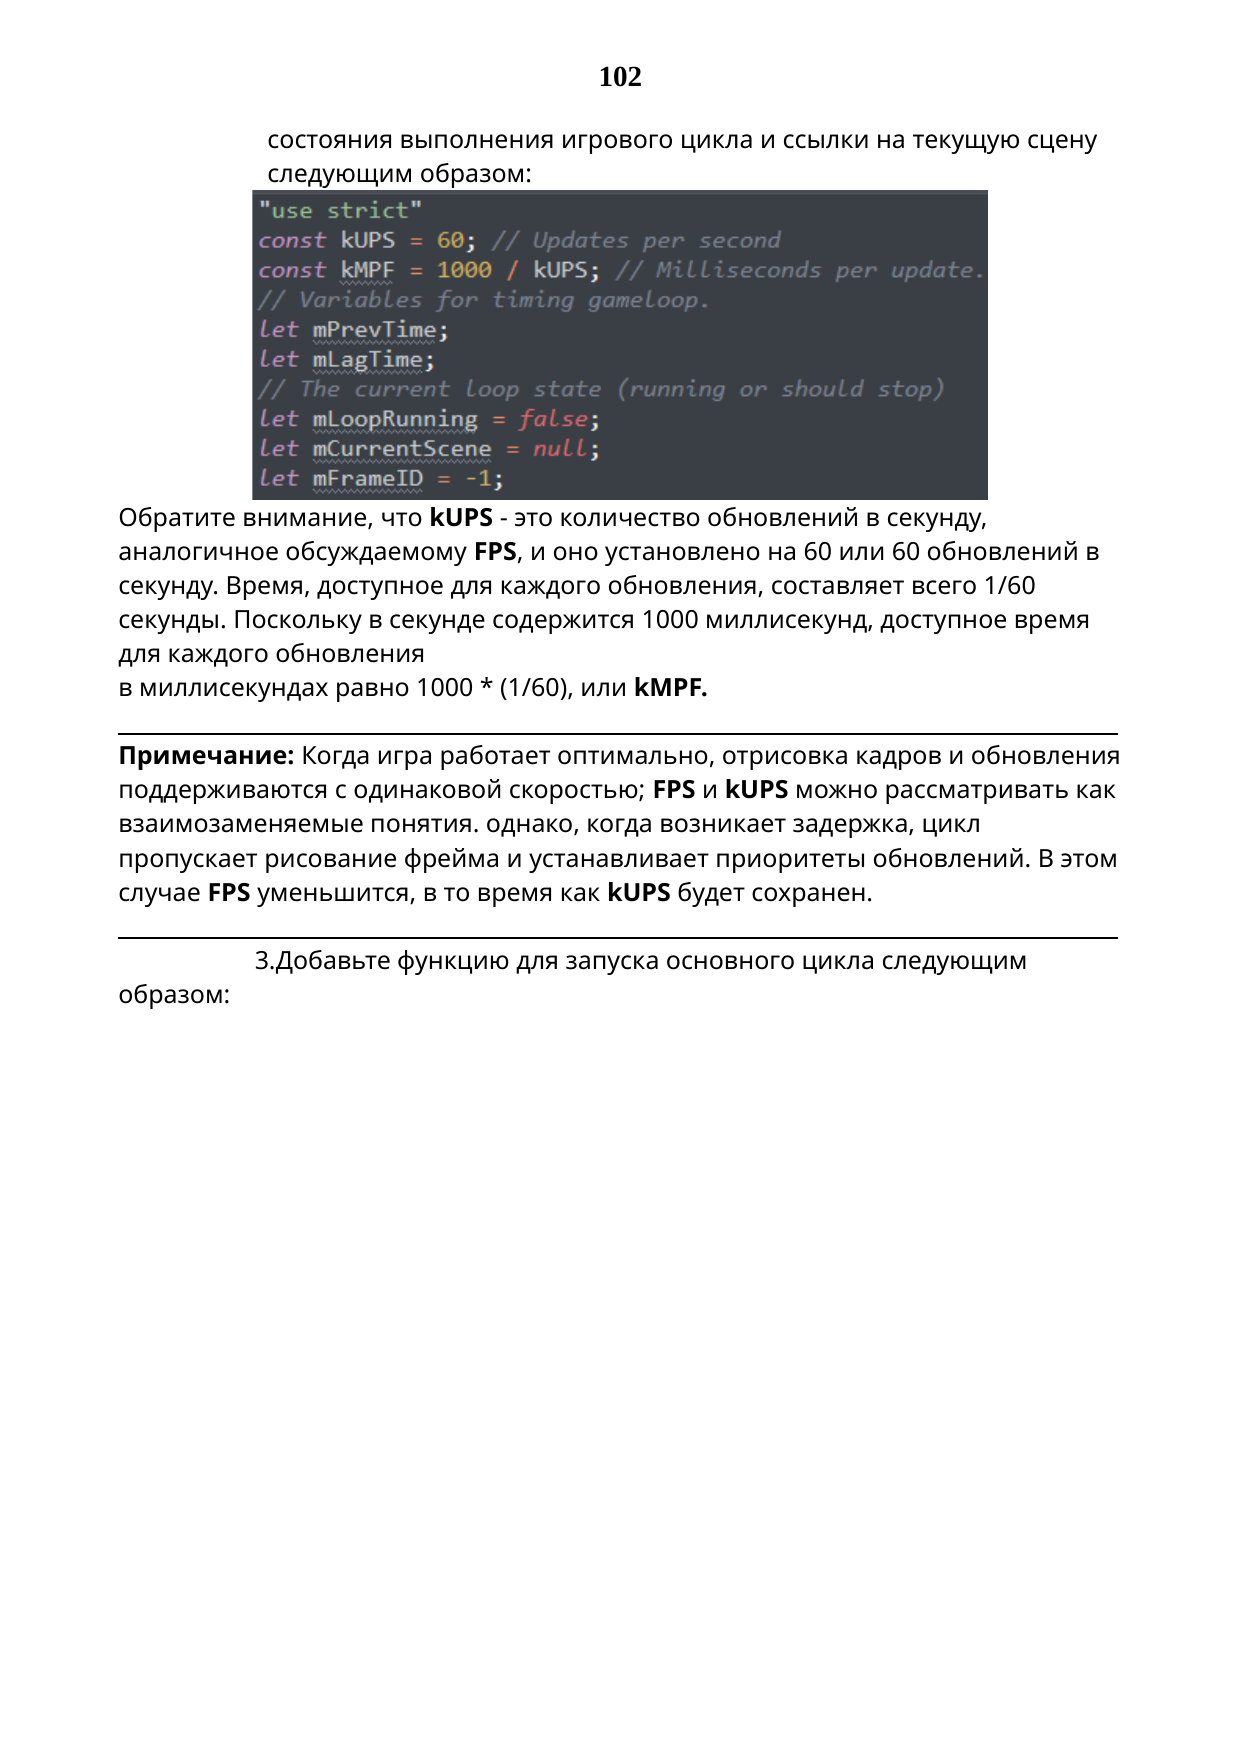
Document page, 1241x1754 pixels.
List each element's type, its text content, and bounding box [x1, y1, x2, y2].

text в миллисекундах равно 1000 * (1/60), или kMPF. [118, 670, 1122, 704]
picture [252, 190, 988, 500]
text Обратите внимание, что kUPS - это количество обновлений в секунду, аналогичное обсуждаемому FPS, и оно установлено на 60 или 60 обновлений в секунду. Время, доступное для каждого обновления, составляет всего 1/60 секунды. Поскольку в секунде содержится 1000 миллисекунд, доступное время для каждого обновления [118, 500, 1122, 670]
text следующим образом: [118, 156, 1122, 190]
text поддерживаются с одинаковой скоростью; FPS и kUPS можно рассматривать как взаимозаменяемые понятия. однако, когда возникает задержка, цикл пропускает рисование фрейма и устанавливает приоритеты обновлений. В этом случае FPS уменьшится, в то время как kUPS будет сохранен. [118, 772, 1122, 908]
text 3.Добавьте функцию для запуска основного цикла следующим образом: [118, 942, 1122, 1011]
text состояния выполнения игрового цикла и ссылки на текущую сцену [118, 122, 1122, 156]
text Примечание: Когда игра работает оптимально, отрисовка кадров и обновления [118, 738, 1122, 772]
